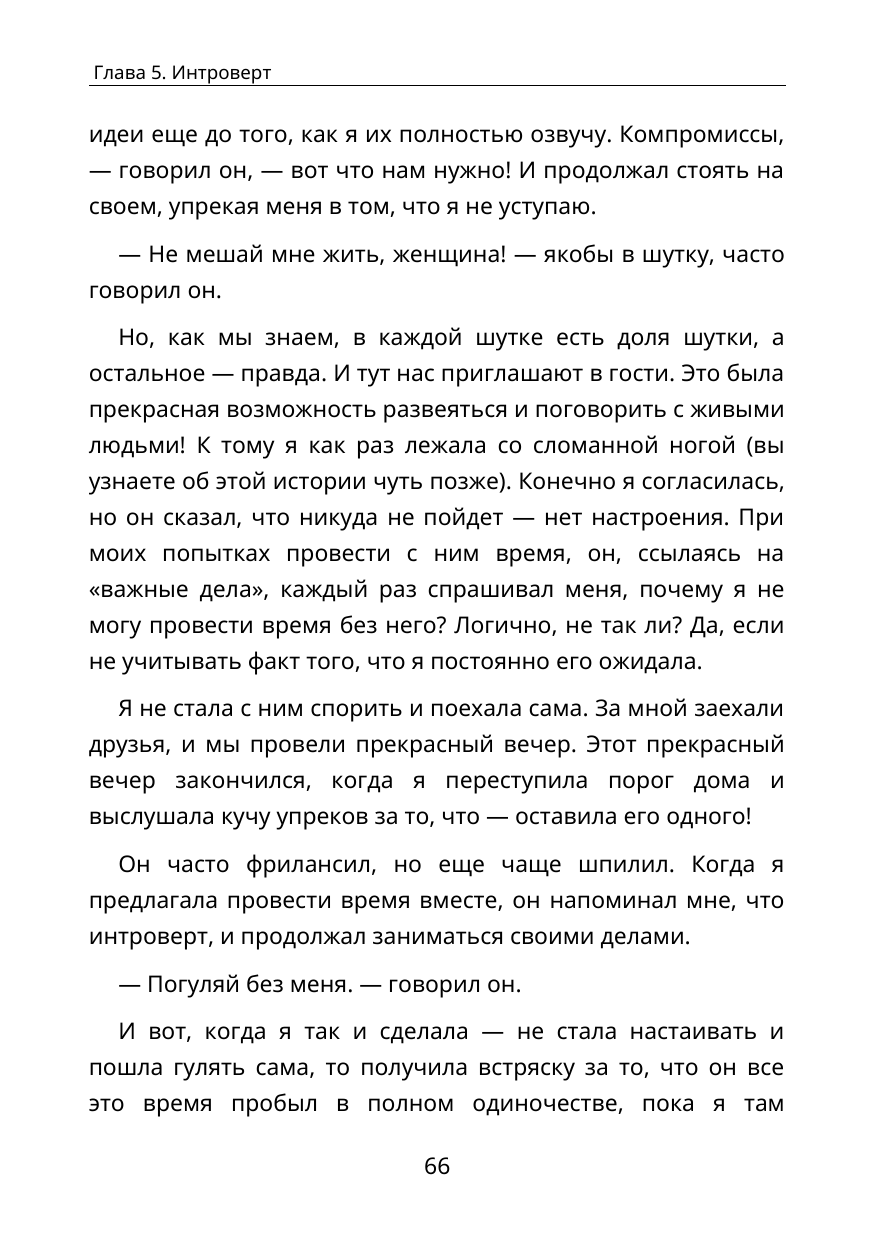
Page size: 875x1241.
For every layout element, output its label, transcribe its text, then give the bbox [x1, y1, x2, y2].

text — Не мешай мне жить, женщина! — якобы в шутку, часто говорил он. [88, 238, 786, 305]
text — Погуляй без меня. — говорил он. [88, 967, 786, 999]
text Но, как мы знаем, в каждой шутке есть доля шутки, а остальное — правда. И тут нас приглашают в гости. Это была прекрасная возможность развеяться и поговорить с живыми людьми! К тому я как раз лежала со сломанной ногой (вы узнаете об этой истории чуть позже). Конечно я согласилась, но он сказал, что никуда не пойдет — нет настроения. При моих попытках провести с ним время, он, ссылаясь на «важные дела», каждый раз спрашивал меня, почему я не могу провести время без него? Логично, не так ли? Да, если не учитывать факт того, что я постоянно его ожидала. [88, 321, 786, 676]
text Он часто фрилансил, но еще чаще шпилил. Когда я предлагала провести время вместе, он напоминал мне, что интроверт, и продолжал заниматься своими делами. [88, 848, 786, 951]
text Я не стала с ним спорить и поехала сама. За мной заехали друзья, и мы провели прекрасный вечер. Этот прекрасный вечер закончился, когда я переступила порог дома и выслушала кучу упреков за то, что — оставила его одного! [88, 692, 786, 831]
text идеи еще до того, как я их полностью озвучу. Компромиссы, — говорил он, — вот что нам нужно! И продолжал стоять на своем, упрекая меня в том, что я не уступаю. [88, 118, 786, 221]
text И вот, когда я так и сделала — не стала настаивать и пошла гулять сама, то получила встряску за то, что он все это время пробыл в полном одиночестве, пока я там [88, 1015, 786, 1118]
